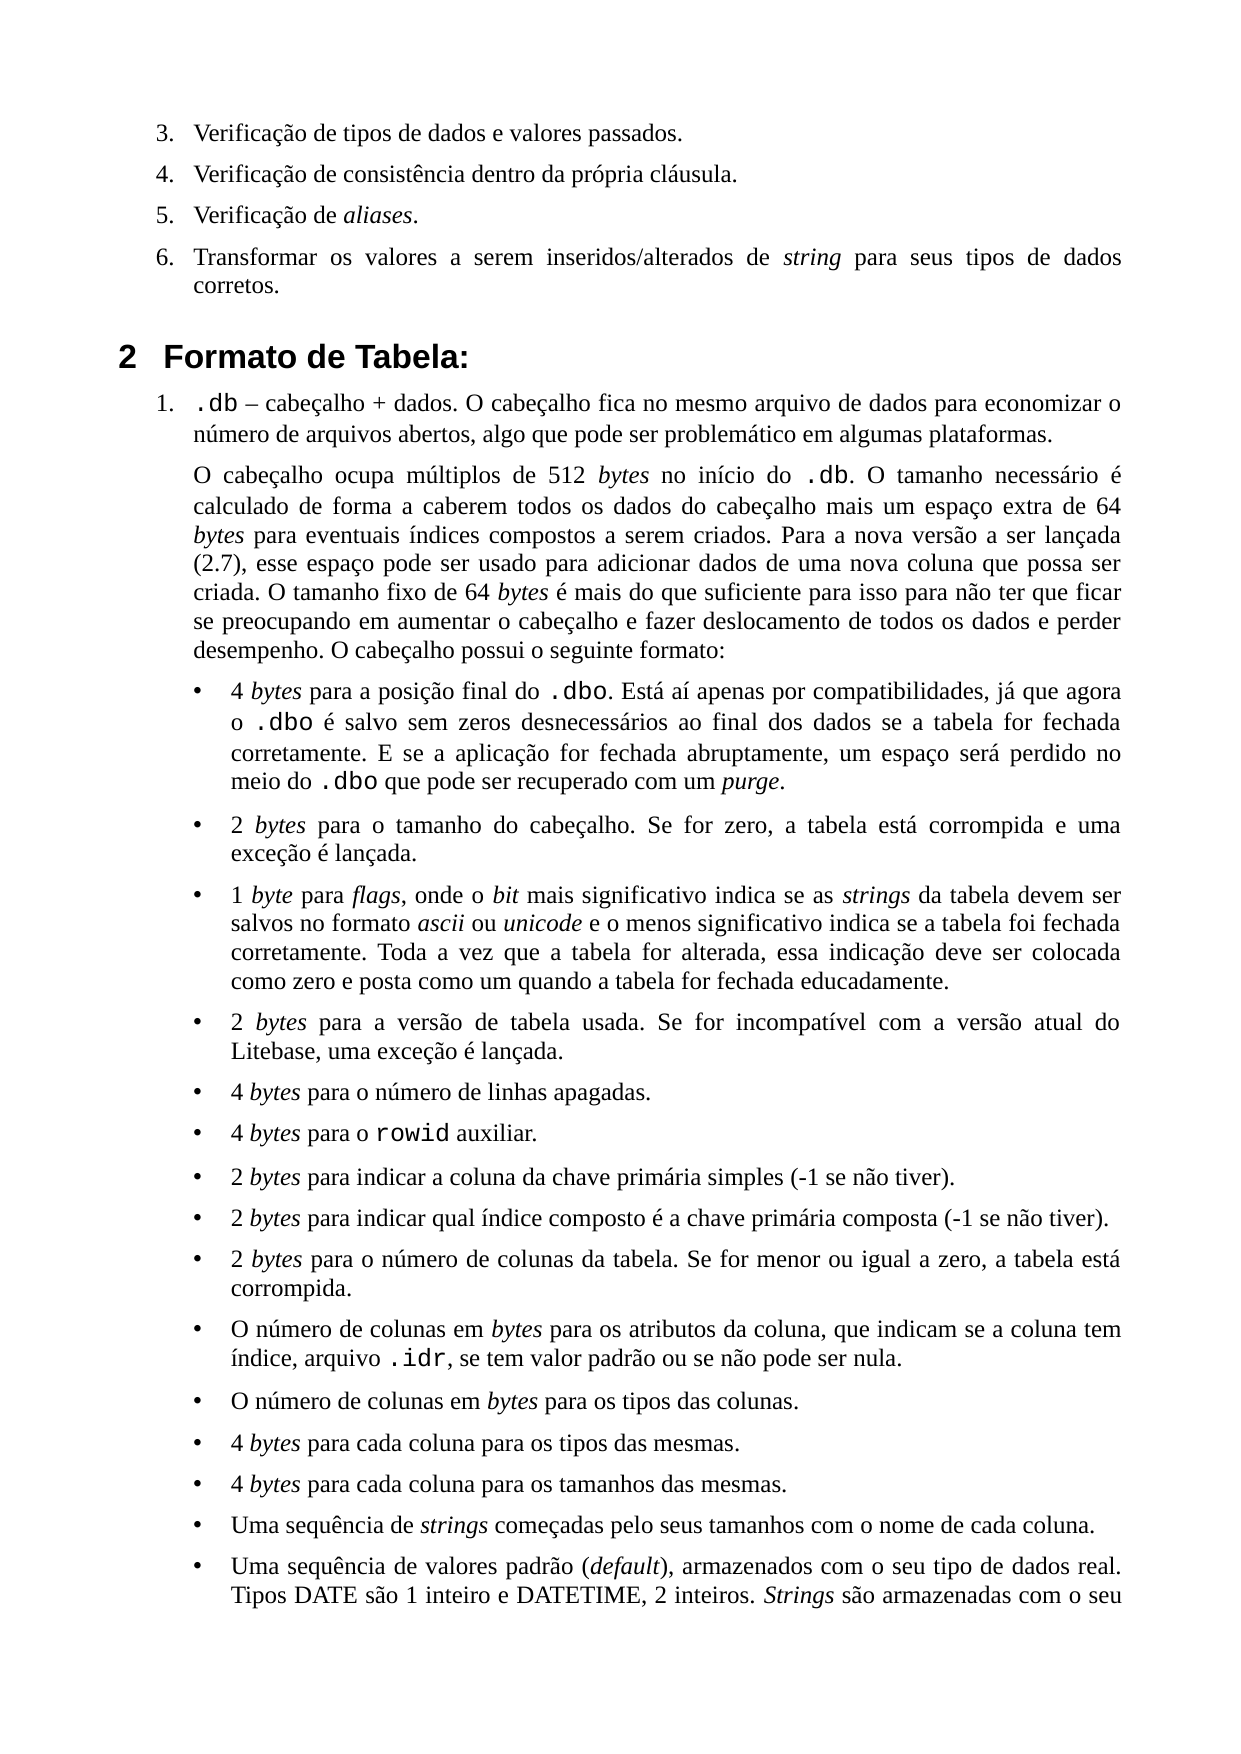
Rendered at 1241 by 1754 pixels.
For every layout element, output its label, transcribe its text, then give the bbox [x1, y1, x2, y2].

list 2 bytes para o número de colunas da tabela. Se for menor ou igual a zero, a tabela está corrompida. [193, 1244, 1122, 1302]
list 2 bytes para o tamanho do cabeçalho. Se for zero, a tabela está corrompida e uma exceção é lançada. [193, 810, 1122, 867]
list 1 byte para flags, onde o bit mais significativo indica se as strings da tabela devem ser salvos no formato ascii ou unicode e o menos significativo indica se a tabela foi fechada corretamente. Toda a vez que a tabela for alterada, essa indicação deve ser colocada como zero e posta como um quando a tabela for fechada educadamente. [193, 880, 1122, 995]
list O número de colunas em bytes para os tipos das colunas. [193, 1386, 1122, 1415]
list 4 bytes para cada coluna para os tipos das mesmas. [193, 1428, 1122, 1456]
list Transformar os valores a serem inseridos/alterados de string para seus tipos de dados corretos. [156, 242, 1122, 299]
list 4 bytes para a posição final do .dbo. Está aí apenas por compatibilidades, já que agora o .dbo é salvo sem zeros desnecessários ao final dos dados se a tabela for fechada corretamente. E se a aplicação for fechada abruptamente, um espaço será perdido no meio do .dbo que pode ser recuperado com um purge. [193, 676, 1122, 797]
list O cabeçalho ocupa múltiplos de 512 bytes no início do .db. O tamanho necessário é calculado de forma a caberem todos os dados do cabeçalho mais um espaço extra de 64 bytes para eventuais índices compostos a serem criados. Para a nova versão a ser lançada (2.7), esse espaço pode ser usado para adicionar dados de uma nova coluna que possa ser criada. O tamanho fixo de 64 bytes é mais do que suficiente para isso para não ter que ficar se preocupando em aumentar o cabeçalho e fazer deslocamento de todos os dados e perder desempenho. O cabeçalho possui o seguinte formato: [156, 460, 1122, 663]
list .db – cabeçalho + dados. O cabeçalho fica no mesmo arquivo de dados para economizar o número de arquivos abertos, algo que pode ser problemático em algumas plataformas. [156, 388, 1122, 448]
list 2 bytes para a versão de tabela usada. Se for incompatível com a versão atual do Litebase, uma exceção é lançada. [193, 1007, 1122, 1065]
list Uma sequência de strings começadas pelo seus tamanhos com o nome de cada coluna. [193, 1510, 1122, 1539]
list 2 bytes para indicar qual índice composto é a chave primária composta (-1 se não tiver). [193, 1203, 1122, 1232]
list Verificação de consistência dentro da própria cláusula. [156, 159, 1122, 188]
list 4 bytes para cada coluna para os tamanhos das mesmas. [193, 1469, 1122, 1498]
list 4 bytes para o rowid auxiliar. [193, 1118, 1122, 1149]
subtitle Formato de Tabela: [118, 337, 1122, 376]
list 4 bytes para o número de linhas apagadas. [193, 1077, 1122, 1106]
list 2 bytes para indicar a coluna da chave primária simples (-1 se não tiver). [193, 1162, 1122, 1191]
list Verificação de tipos de dados e valores passados. [156, 118, 1122, 147]
list Verificação de aliases. [156, 201, 1122, 229]
list Uma sequência de valores padrão (default), armazenados com o seu tipo de dados real. Tipos DATE são 1 inteiro e DATETIME, 2 inteiros. Strings são armazenadas com o seu [193, 1551, 1122, 1609]
list O número de colunas em bytes para os atributos da coluna, que indicam se a coluna tem índice, arquivo .idr, se tem valor padrão ou se não pode ser nula. [193, 1314, 1122, 1374]
